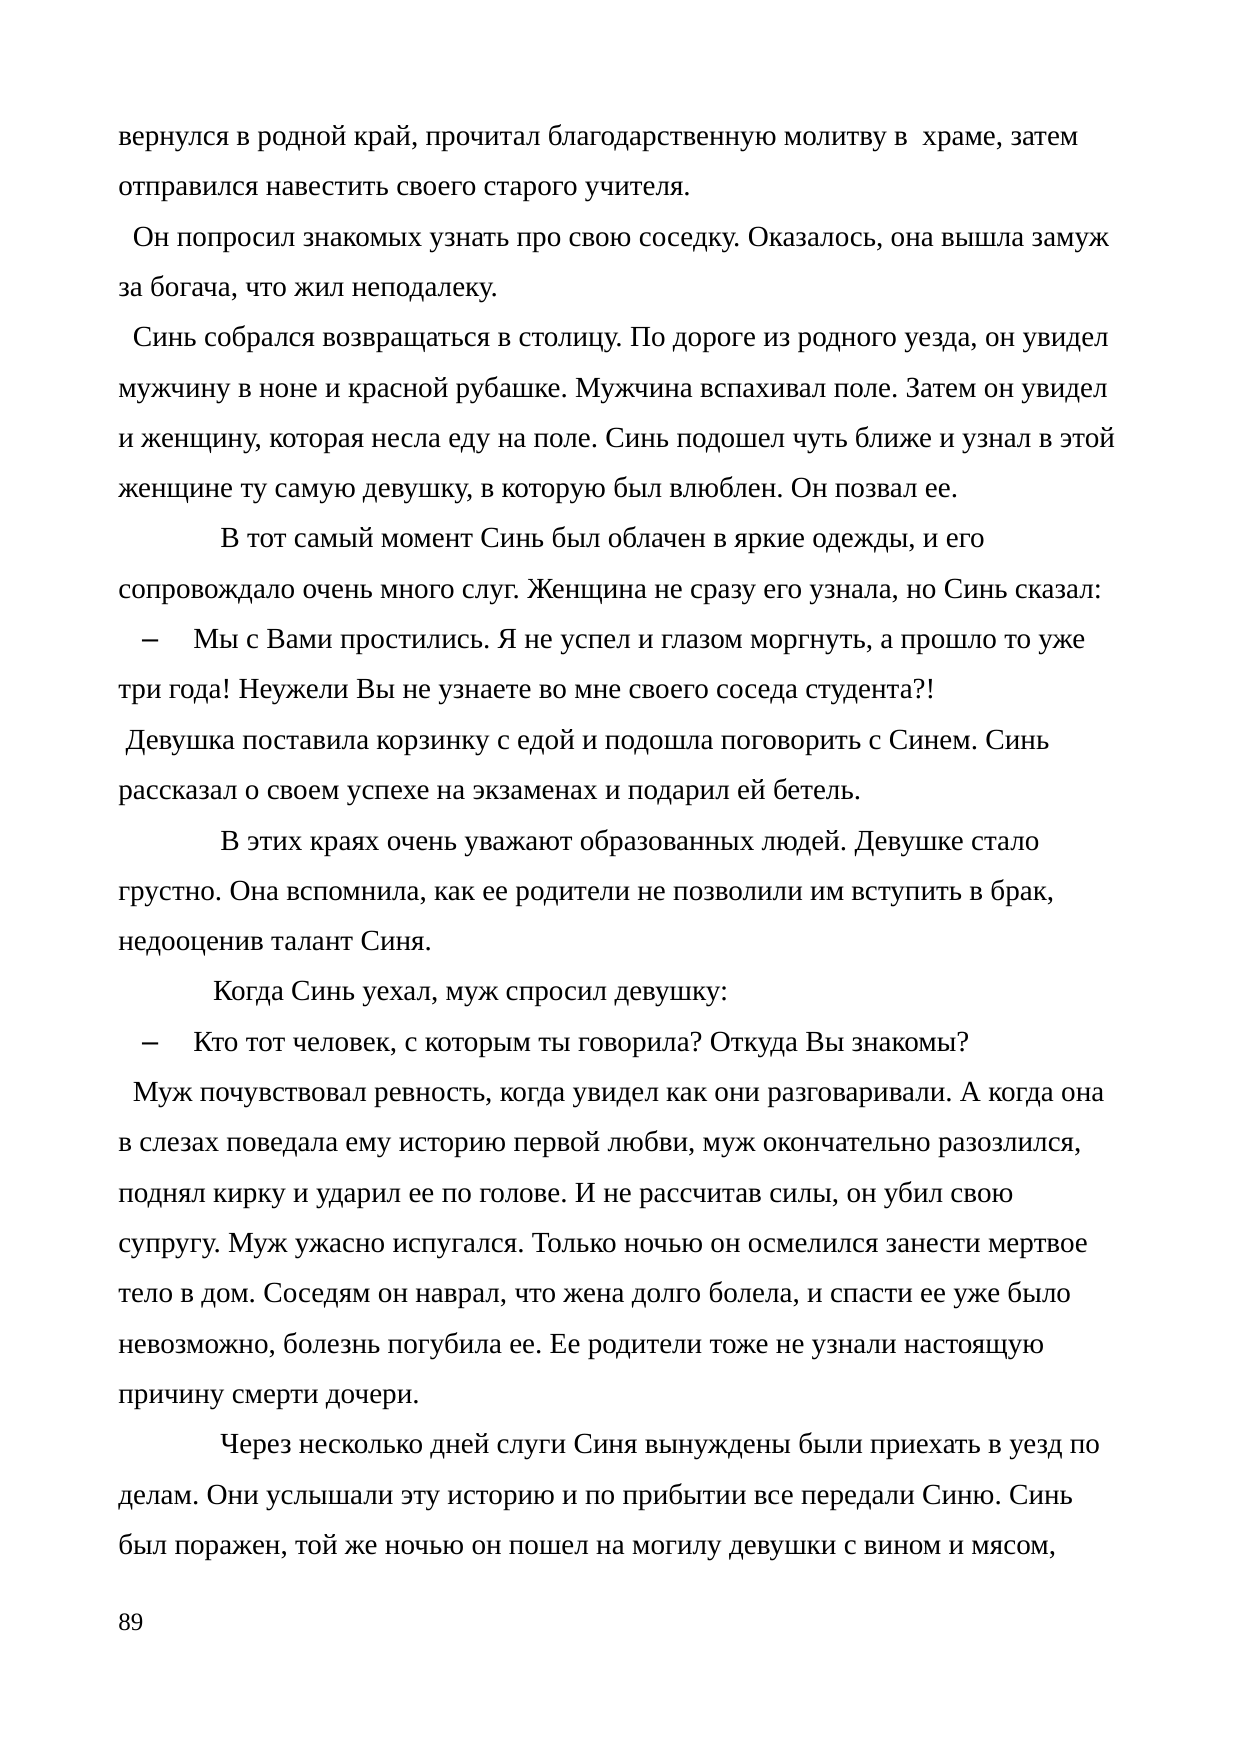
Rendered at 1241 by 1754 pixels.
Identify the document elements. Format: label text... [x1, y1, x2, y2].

text Через несколько дней слуги Синя вынуждены были приехать в уезд по делам. Они услышали эту историю и по прибытии все передали Синю. Синь был поражен, той же ночью он пошел на могилу девушки с вином и мясом, [118, 1426, 1122, 1561]
list Кто тот человек, с которым ты говорила? Откуда Вы знакомы? [118, 1024, 1122, 1057]
list Синь собрался возвращаться в столицу. По дороге из родного уезда, он увидел мужчину в ноне и красной рубашке. Мужчина вспахивал поле. Затем он увидел и женщину, которая несла еду на поле. Синь подошел чуть ближе и узнал в этой женщине ту самую девушку, в которую был влюблен. Он позвал ее. [118, 319, 1122, 504]
list Он попросил знакомых узнать про свою соседку. Оказалось, она вышла замуж за богача, что жил неподалеку. [118, 219, 1122, 303]
list Мы с Вами простились. Я не успел и глазом моргнуть, а прошло то уже три года! Неужели Вы не узнаете во мне своего соседа студента?! [118, 621, 1122, 705]
list Муж почувствовал ревность, когда увидел как они разговаривали. А когда она в слезах поведала ему историю первой любви, муж окончательно разозлился, поднял кирку и ударил ее по голове. И не рассчитав силы, он убил свою супругу. Муж ужасно испугался. Только ночью он осмелился занести мертвое тело в дом. Соседям он наврал, что жена долго болела, и спасти ее уже было невозможно, болезнь погубила ее. Ее родители тоже не узнали настоящую причину смерти дочери. [118, 1074, 1122, 1410]
text В этих краях очень уважают образованных людей. Девушке стало грустно. Она вспомнила, как ее родители не позволили им вступить в брак, недооценив талант Синя. [118, 823, 1122, 957]
list вернулся в родной край, прочитал благодарственную молитву в храме, затем отправился навестить своего старого учителя. [118, 118, 1122, 202]
list Девушка поставила корзинку с едой и подошла поговорить с Синем. Синь рассказал о своем успехе на экзаменах и подарил ей бетель. [118, 722, 1122, 806]
text Когда Синь уехал, муж спросил девушку: [118, 973, 1122, 1007]
text В тот самый момент Синь был облачен в яркие одежды, и его сопровождало очень много слуг. Женщина не сразу его узнала, но Синь сказал: [118, 521, 1122, 604]
